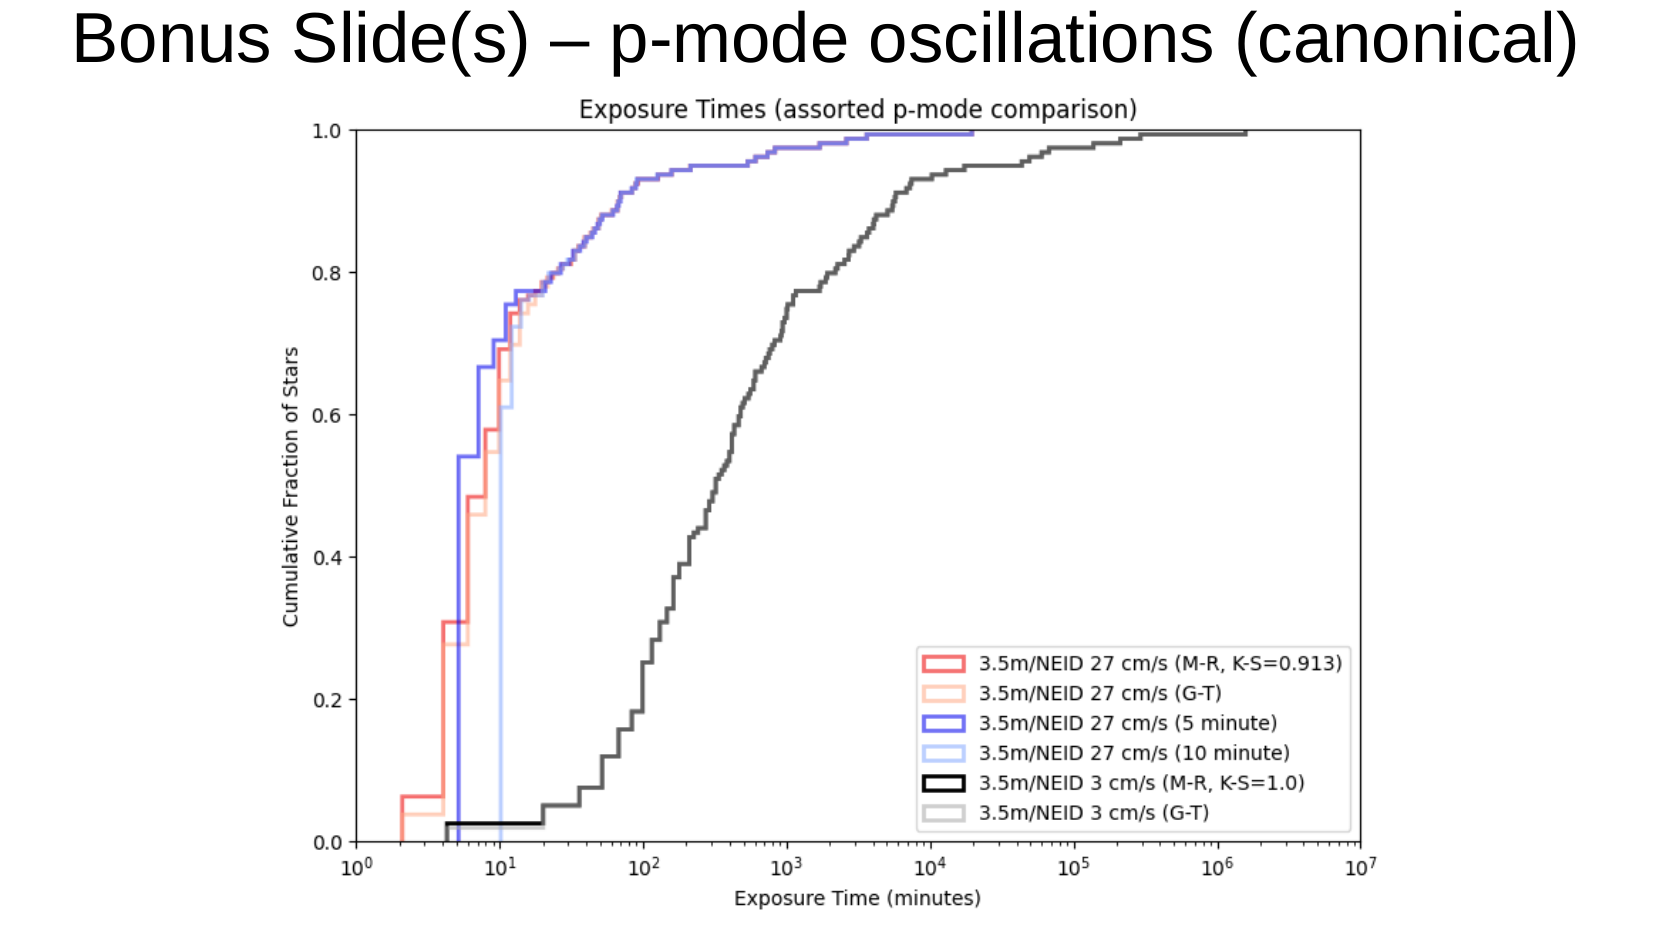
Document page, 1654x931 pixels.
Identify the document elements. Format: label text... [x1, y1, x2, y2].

picture [262, 77, 1400, 931]
title Bonus Slide(s) – p-mode oscillations (canonical) [0, 0, 1654, 78]
